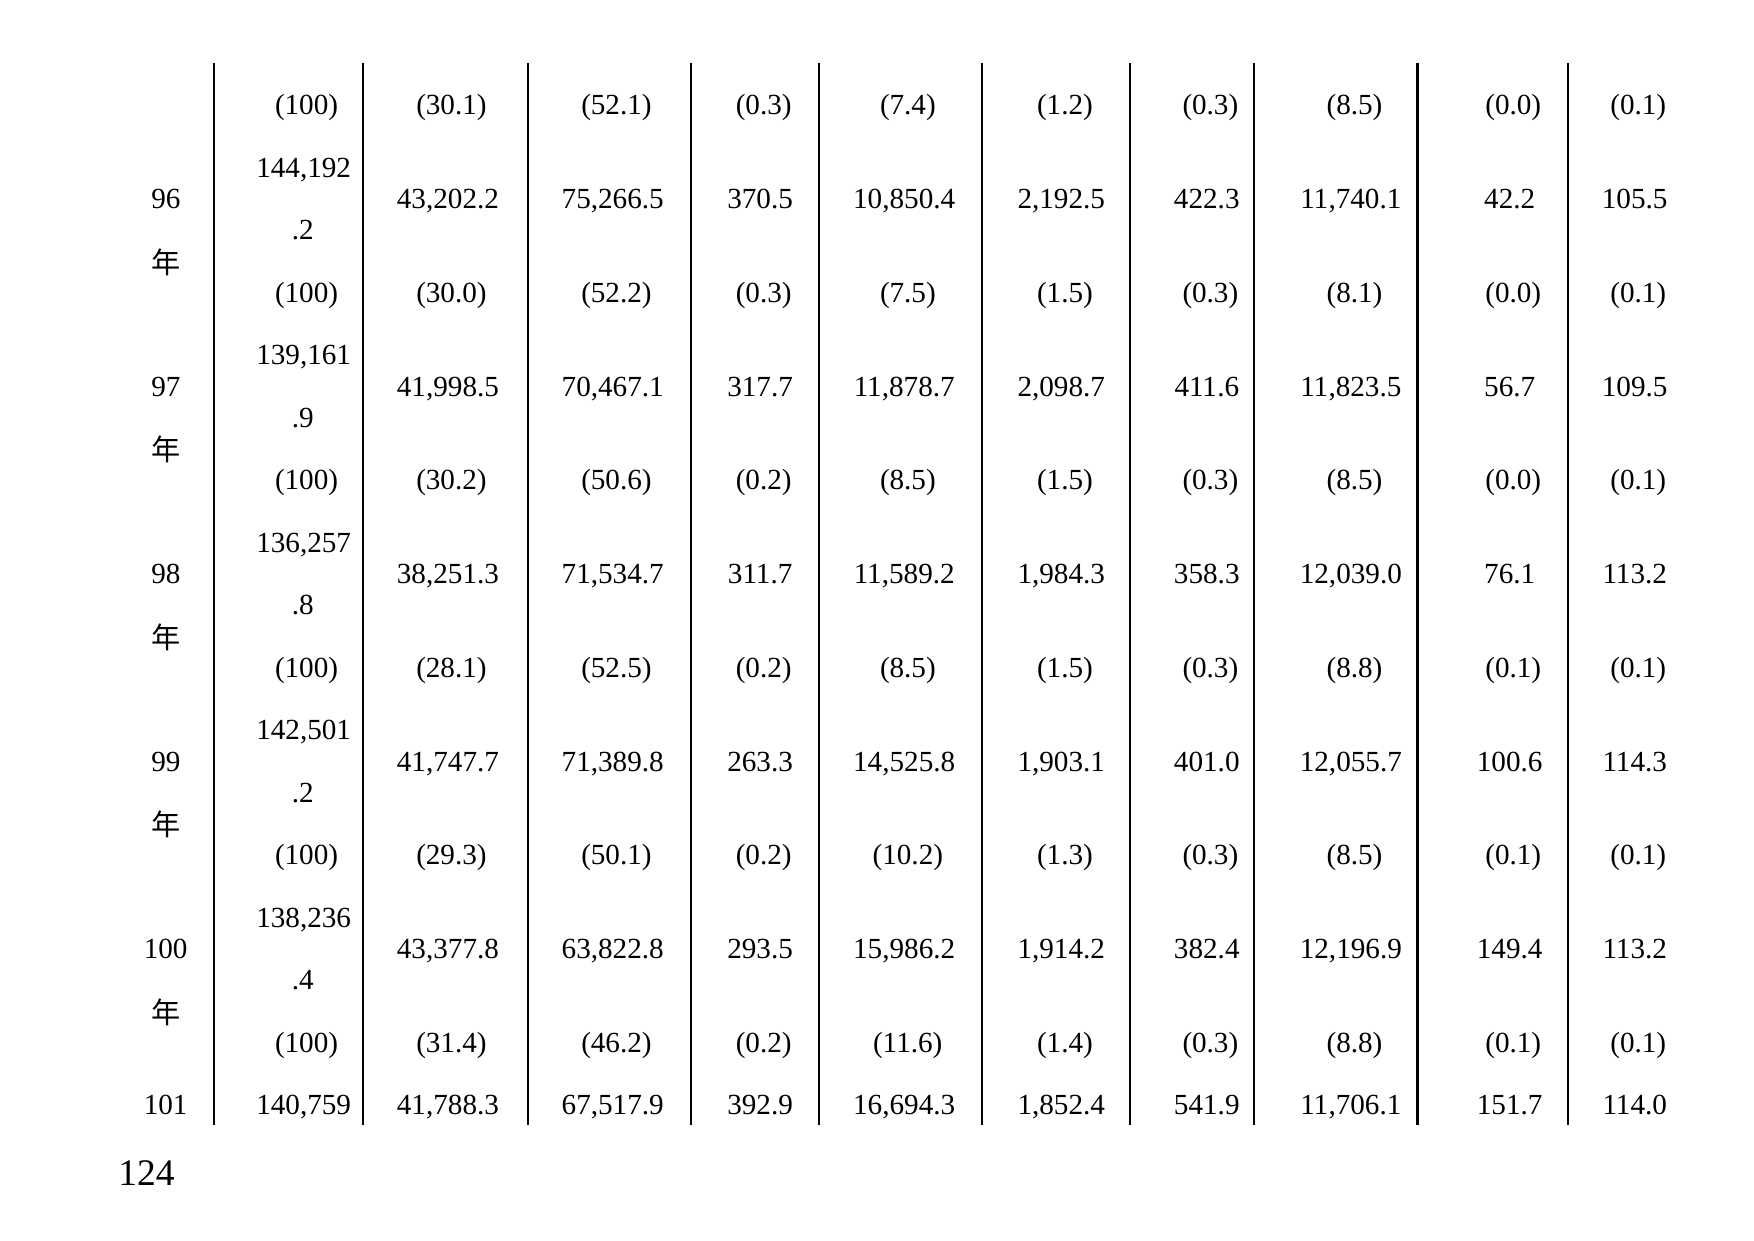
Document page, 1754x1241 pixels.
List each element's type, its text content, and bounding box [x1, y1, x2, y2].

table_cell 41,747.7 [364, 688, 527, 813]
table_cell (8.8) [1255, 625, 1416, 688]
table_cell (8.5) [1255, 63, 1416, 125]
table_cell (0.3) [692, 250, 818, 313]
table_cell 16,694.3 [820, 1063, 981, 1125]
table_cell 71,534.7 [529, 500, 690, 625]
table_cell 43,202.2 [364, 125, 527, 250]
table_cell 2,192.5 [983, 125, 1129, 250]
table_cell (28.1) [364, 625, 527, 688]
table_cell 139,161.9 [215, 313, 362, 438]
table_cell 138,236.4 [215, 875, 362, 1000]
table_cell 75,266.5 [529, 125, 690, 250]
table_cell 1,852.4 [983, 1063, 1129, 1125]
table_cell (1.5) [983, 250, 1129, 313]
table_cell (0.1) [1419, 813, 1567, 875]
table_cell (0.1) [1419, 1000, 1567, 1063]
table_cell (0.2) [692, 813, 818, 875]
table_cell (0.3) [692, 63, 818, 125]
table_cell (0.0) [1419, 63, 1567, 125]
table_cell (0.2) [692, 1000, 818, 1063]
table_cell (0.3) [1131, 438, 1253, 500]
table_cell (1.3) [983, 813, 1129, 875]
table_cell 12,055.7 [1255, 688, 1416, 813]
table_cell 56.7 [1419, 313, 1567, 438]
table_cell 149.4 [1419, 875, 1567, 1000]
table_cell (0.1) [1569, 813, 1693, 875]
table_cell (100) [215, 1000, 362, 1063]
table_cell 71,389.8 [529, 688, 690, 813]
table_cell (11.6) [820, 1000, 981, 1063]
table_cell (0.1) [1569, 438, 1693, 500]
table_cell 113.2 [1569, 875, 1693, 1000]
table_cell 38,251.3 [364, 500, 527, 625]
table_cell 11,740.1 [1255, 125, 1416, 250]
table_cell (0.1) [1569, 625, 1693, 688]
table_cell (8.5) [1255, 438, 1416, 500]
table_cell 105.5 [1569, 125, 1693, 250]
table_cell (1.5) [983, 625, 1129, 688]
table_cell 41,788.3 [364, 1063, 527, 1125]
table_cell (0.2) [692, 438, 818, 500]
table_cell 97年 [110, 313, 213, 500]
table_cell 109.5 [1569, 313, 1693, 438]
table_cell 411.6 [1131, 313, 1253, 438]
table_cell 370.5 [692, 125, 818, 250]
table_cell 98年 [110, 500, 213, 688]
table_cell 1,984.3 [983, 500, 1129, 625]
table_cell 142,501.2 [215, 688, 362, 813]
table_cell 12,196.9 [1255, 875, 1416, 1000]
table_cell (0.0) [1419, 250, 1567, 313]
table_cell 140,759 [215, 1063, 362, 1125]
table_cell 422.3 [1131, 125, 1253, 250]
table_cell (8.5) [1255, 813, 1416, 875]
table_cell 43,377.8 [364, 875, 527, 1000]
table_cell (1.2) [983, 63, 1129, 125]
table_cell 382.4 [1131, 875, 1253, 1000]
table_cell (100) [215, 813, 362, 875]
table_cell 11,589.2 [820, 500, 981, 625]
table_cell (0.3) [1131, 250, 1253, 313]
table_cell (7.4) [820, 63, 981, 125]
table_cell (0.2) [692, 625, 818, 688]
table_cell 144,192.2 [215, 125, 362, 250]
table_cell 70,467.1 [529, 313, 690, 438]
table_cell (8.5) [820, 625, 981, 688]
table_cell 100.6 [1419, 688, 1567, 813]
table_cell 392.9 [692, 1063, 818, 1125]
table_cell 63,822.8 [529, 875, 690, 1000]
table_cell [110, 63, 213, 125]
table_cell (100) [215, 250, 362, 313]
table_cell (100) [215, 438, 362, 500]
table_cell (100) [215, 625, 362, 688]
table_cell 14,525.8 [820, 688, 981, 813]
table_cell (0.3) [1131, 813, 1253, 875]
table_cell 11,823.5 [1255, 313, 1416, 438]
table_cell (52.5) [529, 625, 690, 688]
table_cell 293.5 [692, 875, 818, 1000]
table_cell 76.1 [1419, 500, 1567, 625]
table_cell (52.2) [529, 250, 690, 313]
table_cell (8.1) [1255, 250, 1416, 313]
table_cell (8.5) [820, 438, 981, 500]
table_cell 96年 [110, 125, 213, 313]
table_cell 42.2 [1419, 125, 1567, 250]
table_cell 99年 [110, 688, 213, 875]
table_cell 100年 [110, 875, 213, 1063]
table_cell (0.3) [1131, 1000, 1253, 1063]
table_cell 10,850.4 [820, 125, 981, 250]
table_cell 151.7 [1419, 1063, 1567, 1125]
table_cell 12,039.0 [1255, 500, 1416, 625]
table_cell (0.0) [1419, 438, 1567, 500]
table_cell 541.9 [1131, 1063, 1253, 1125]
table_cell (0.1) [1569, 250, 1693, 313]
table_cell (30.1) [364, 63, 527, 125]
table_cell (31.4) [364, 1000, 527, 1063]
table_cell 311.7 [692, 500, 818, 625]
table_cell (0.3) [1131, 63, 1253, 125]
table_cell 263.3 [692, 688, 818, 813]
table_cell (30.0) [364, 250, 527, 313]
table_cell (8.8) [1255, 1000, 1416, 1063]
table_cell 2,098.7 [983, 313, 1129, 438]
table_cell (7.5) [820, 250, 981, 313]
table_cell (1.4) [983, 1000, 1129, 1063]
table_cell (50.6) [529, 438, 690, 500]
table_cell (1.5) [983, 438, 1129, 500]
table_cell (46.2) [529, 1000, 690, 1063]
table_cell (10.2) [820, 813, 981, 875]
table_cell (100) [215, 63, 362, 125]
table_cell 358.3 [1131, 500, 1253, 625]
table_cell (0.3) [1131, 625, 1253, 688]
table_cell 114.0 [1569, 1063, 1693, 1125]
table_cell 136,257.8 [215, 500, 362, 625]
table_cell (0.1) [1419, 625, 1567, 688]
table_cell (0.1) [1569, 63, 1693, 125]
table_cell 317.7 [692, 313, 818, 438]
table_cell 67,517.9 [529, 1063, 690, 1125]
table_cell 1,914.2 [983, 875, 1129, 1000]
table_cell 11,706.1 [1255, 1063, 1416, 1125]
table_cell 113.2 [1569, 500, 1693, 625]
table_cell 101 [110, 1063, 213, 1125]
table_cell (50.1) [529, 813, 690, 875]
table_cell 11,878.7 [820, 313, 981, 438]
table_cell (30.2) [364, 438, 527, 500]
table_cell 401.0 [1131, 688, 1253, 813]
table_cell (52.1) [529, 63, 690, 125]
table_cell (29.3) [364, 813, 527, 875]
table_cell 15,986.2 [820, 875, 981, 1000]
table_cell (0.1) [1569, 1000, 1693, 1063]
table_cell 114.3 [1569, 688, 1693, 813]
table_cell 41,998.5 [364, 313, 527, 438]
table_cell 1,903.1 [983, 688, 1129, 813]
